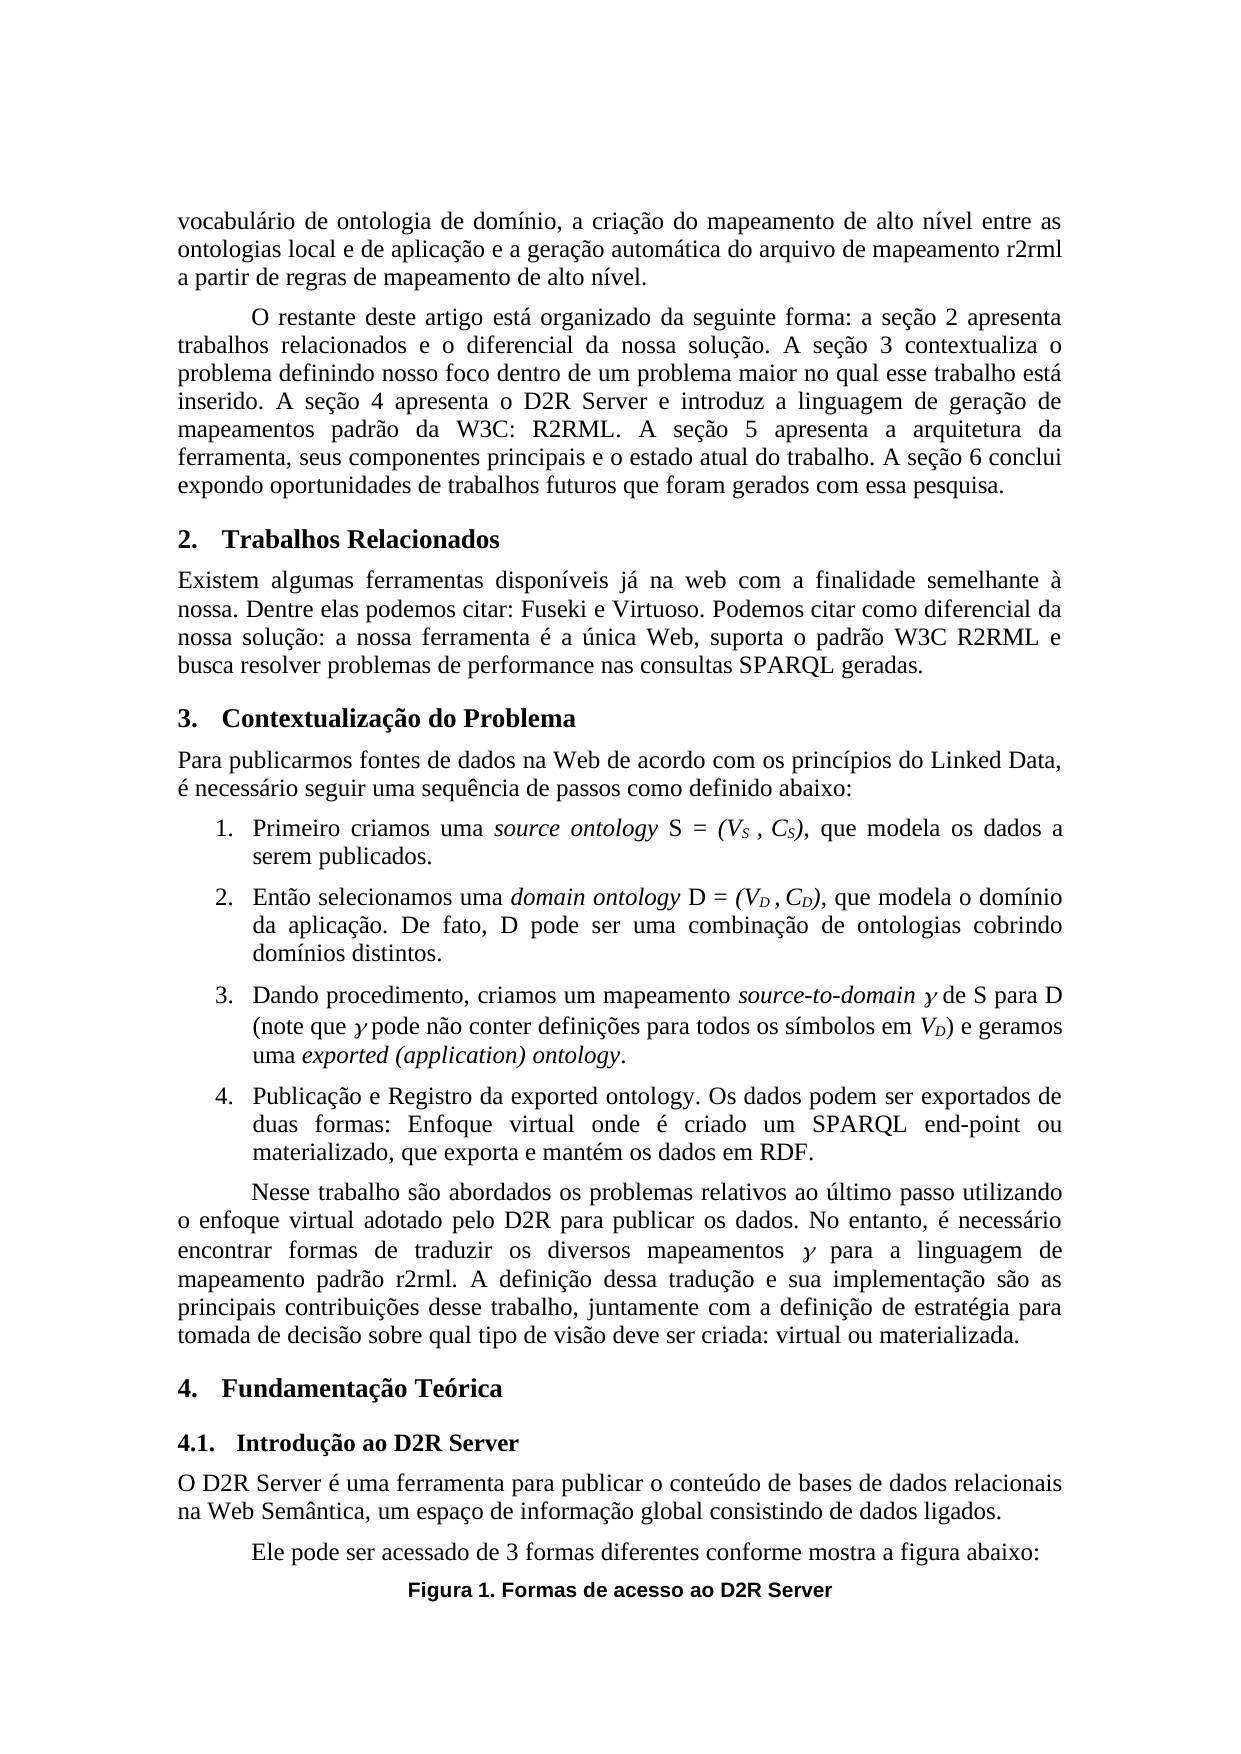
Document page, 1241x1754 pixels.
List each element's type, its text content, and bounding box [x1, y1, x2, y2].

title Fundamentação Teórica [177, 1374, 1063, 1404]
text vocabulário de ontologia de domínio, a criação do mapeamento de alto nível entre as ontologias local e de aplicação e a geração automática do arquivo de mapeamento r2rml a partir de regras de mapeamento de alto nível. [177, 207, 1063, 291]
list Publicação e Registro da exported ontology. Os dados podem ser exportados de duas formas: Enfoque virtual onde é criado um SPARQL end-point ou materializado, que exporta e mantém os dados em RDF. [215, 1082, 1063, 1166]
text Figura 1. Formas de acesso ao D2R Server [224, 1578, 1016, 1602]
title Contextualização do Problema [177, 703, 1063, 733]
title Introdução ao D2R Server [177, 1429, 1063, 1457]
text Para publicarmos fontes de dados na Web de acordo com os princípios do Linked Data, é necessário seguir uma sequência de passos como definido abaixo: [177, 746, 1063, 802]
text Existem algumas ferramentas disponíveis já na web com a finalidade semelhante à nossa. Dentre elas podemos citar: Fuseki e Virtuoso. Podemos citar como diferencial da nossa solução: a nossa ferramenta é a única Web, suporta o padrão W3C R2RML e busca resolver problemas de performance nas consultas SPARQL geradas. [177, 566, 1063, 678]
text O restante deste artigo está organizado da seguinte forma: a seção 2 apresenta trabalhos relacionados e o diferencial da nossa solução. A seção 3 contextualiza o problema definindo nosso foco dentro de um problema maior no qual esse trabalho está inserido. A seção 4 apresenta o D2R Server e introduz a linguagem de geração de mapeamentos padrão da W3C: R2RML. A seção 5 apresenta a arquitetura da ferramenta, seus componentes principais e o estado atual do trabalho. A seção 6 conclui expondo oportunidades de trabalhos futuros que foram gerados com essa pesquisa. [177, 303, 1063, 499]
text Ele pode ser acessado de 3 formas diferentes conforme mostra a figura abaixo: [177, 1538, 1063, 1566]
list Dando procedimento, criamos um mapeamento source-to-domain  de S para D (note que  pode não conter definições para todos os símbolos em VD) e geramos uma exported (application) ontology. [215, 979, 1063, 1069]
text O D2R Server é uma ferramenta para publicar o conteúdo de bases de dados relacionais na Web Semântica, um espaço de informação global consistindo de dados ligados. [177, 1469, 1063, 1525]
list Primeiro criamos uma source ontology S = (VS , CS), que modela os dados a serem publicados. [215, 814, 1063, 870]
text Nesse trabalho são abordados os problemas relativos ao último passo utilizando o enfoque virtual adotado pelo D2R para publicar os dados. No entanto, é necessário encontrar formas de traduzir os diversos mapeamentos  para a linguagem de mapeamento padrão r2rml. A definição dessa tradução e sua implementação são as principais contribuições desse trabalho, juntamente com a definição de estratégia para tomada de decisão sobre qual tipo de visão deve ser criada: virtual ou materializada. [177, 1178, 1063, 1349]
list Então selecionamos uma domain ontology D = (VD , CD), que modela o domínio da aplicação. De fato, D pode ser uma combinação de ontologias cobrindo domínios distintos. [215, 883, 1063, 967]
title Trabalhos Relacionados [177, 524, 1063, 554]
